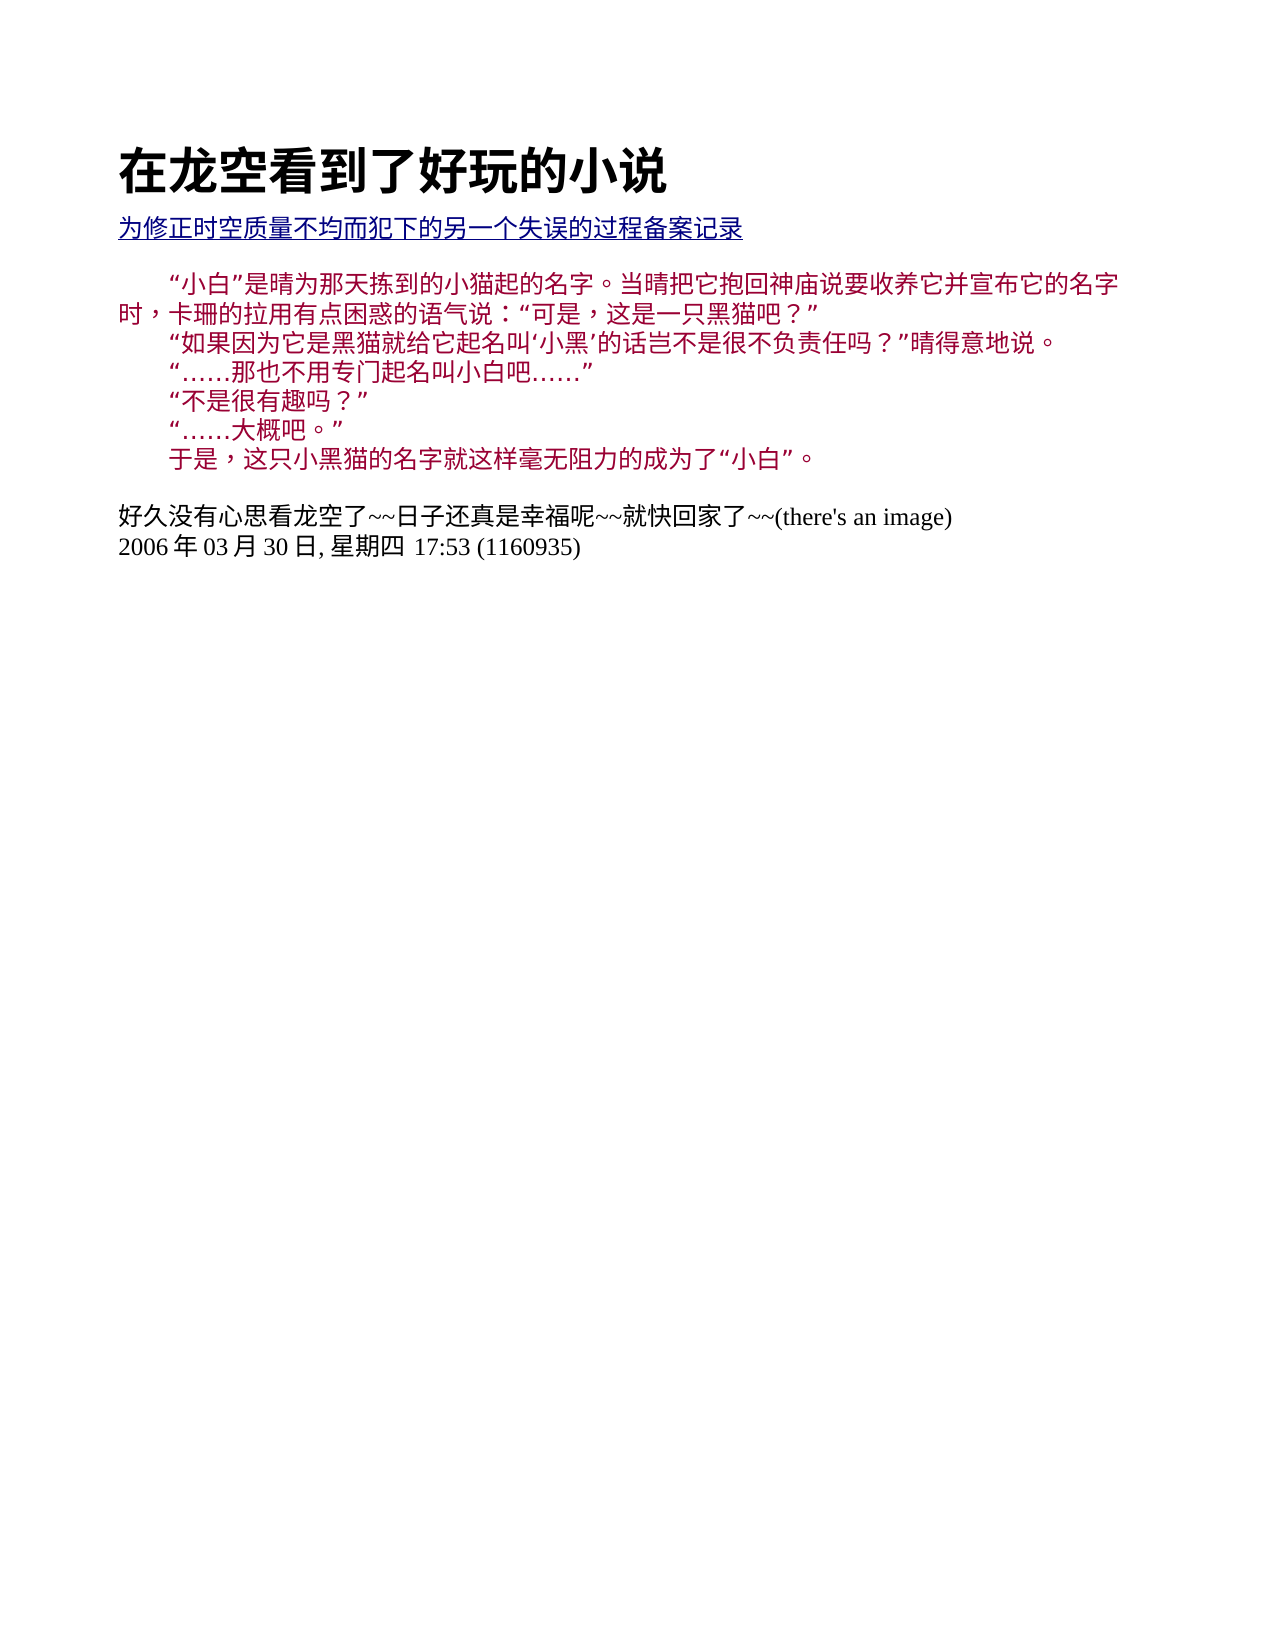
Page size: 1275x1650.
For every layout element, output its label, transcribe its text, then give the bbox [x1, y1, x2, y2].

text 2006年03月30日, 星期四 17:53 (1160935) [118, 532, 1157, 561]
text 为修正时空质量不均而犯下的另一个失误的过程备案记录 “小白”是晴为那天拣到的小猫起的名字。当晴把它抱回神庙说要收养它并宣布它的名字时，卡珊的拉用有点困惑的语气说：“可是，这是一只黑猫吧？” “如果因为它是黑猫就给它起名叫‘小黑’的话岂不是很不负责任吗？”晴得意地说。 “……那也不用专门起名叫小白吧……” “不是很有趣吗？” “……大概吧。” 于是，这只小黑猫的名字就这样毫无阻力的成为了“小白”。 好久没有心思看龙空了~~日子还真是幸福呢~~就快回家了~~(there's an image) [118, 214, 1157, 532]
subtitle 在龙空看到了好玩的小说 [118, 143, 1157, 201]
